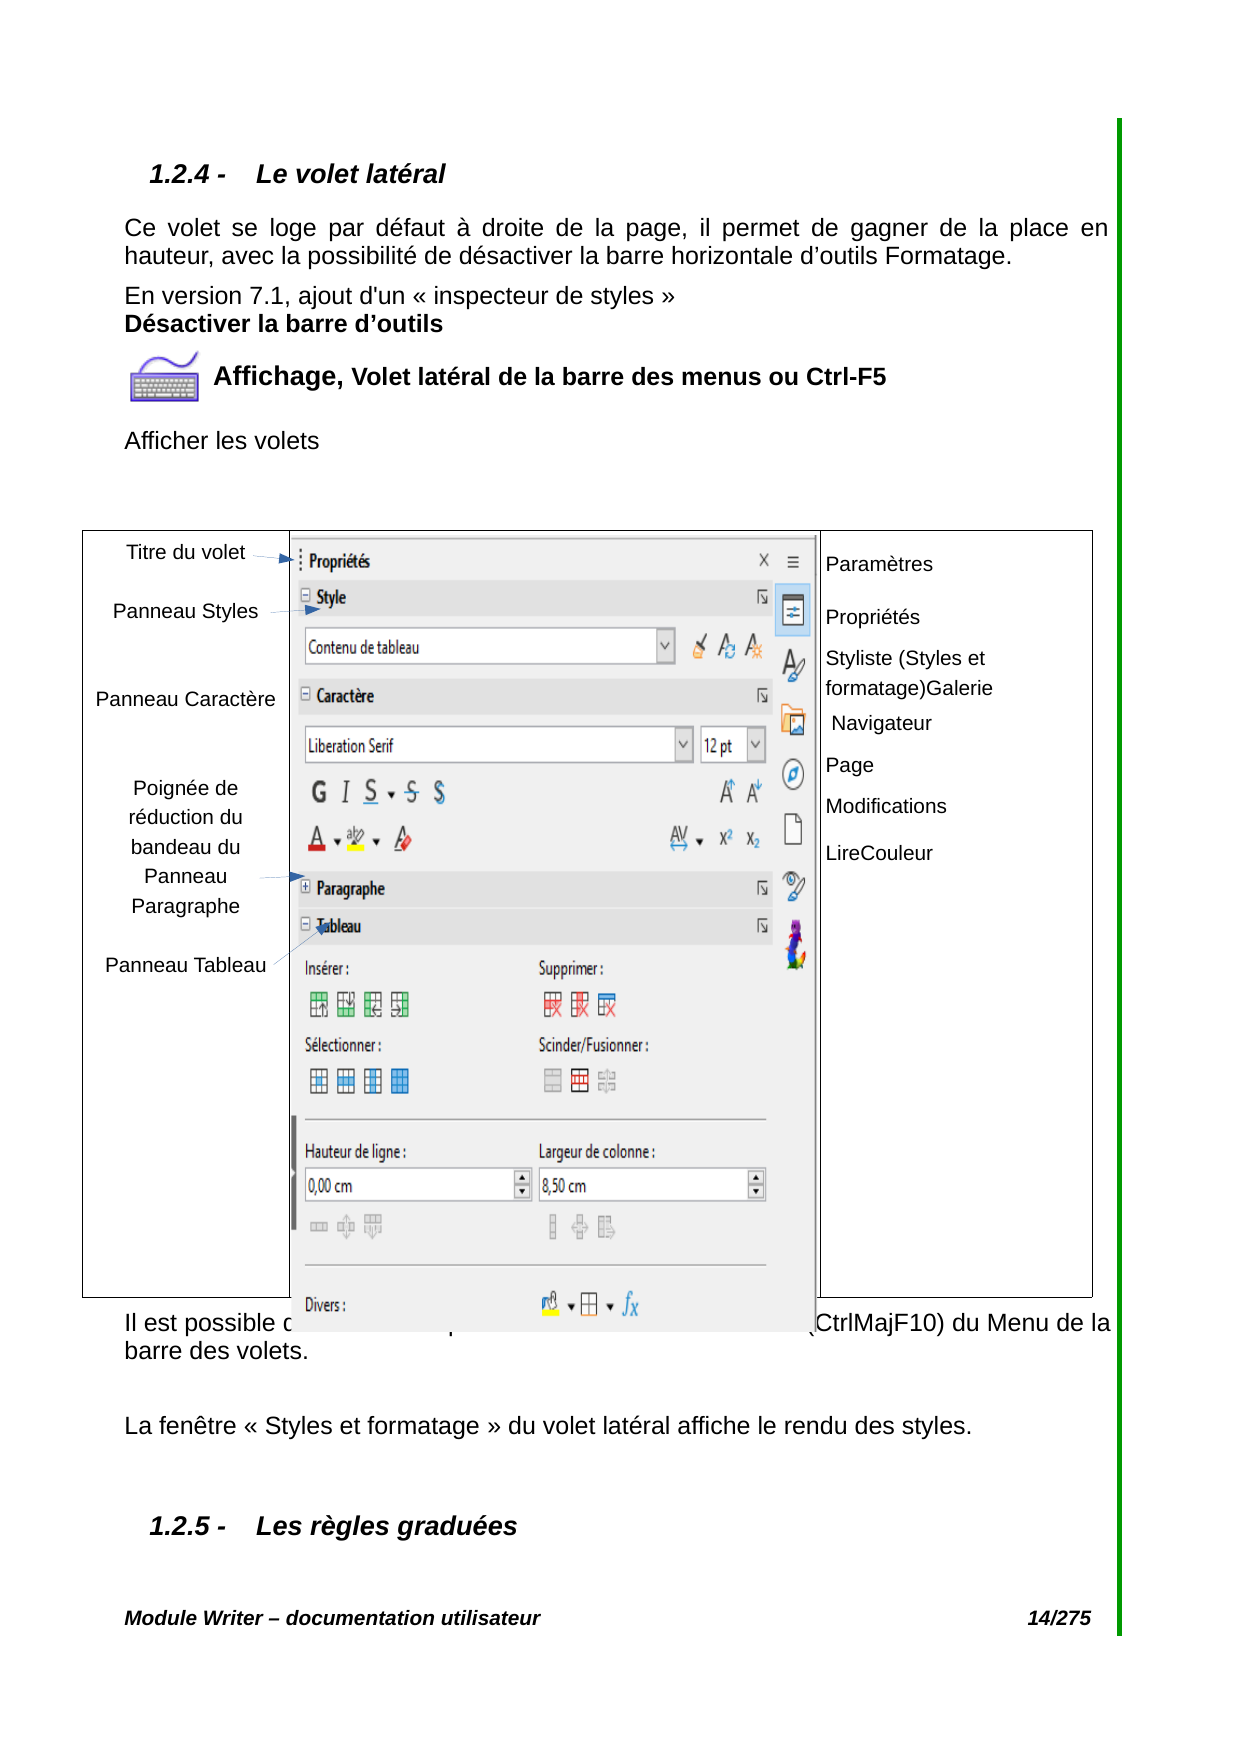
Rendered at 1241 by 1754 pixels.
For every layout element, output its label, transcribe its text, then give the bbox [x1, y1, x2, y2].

text Affichage, Volet latéral de la barre des menus ou Ctrl-F5 [202, 361, 1111, 391]
subtitle Le volet latéral [149, 159, 1111, 190]
text En version 7.1, ajout d'un « inspecteur de styles » [124, 282, 1111, 309]
text Il est possible de le détacher par sa commande « Détacher » (CtrlMajF10) du Menu de la barre des volets. [124, 1309, 1111, 1365]
picture [126, 340, 202, 416]
text Désactiver la barre d’outils [124, 309, 1111, 337]
table_header Titre du volet Panneau Styles Panneau Caractère Poignée de réduction du bandeau du Panneau Paragraphe Panneau Tableau [83, 531, 289, 1297]
text Afficher les volets [124, 427, 1111, 455]
text Ce volet se loge par défaut à droite de la page, il permet de gagner de la place en hauteur, avec la possibilité de désactiver la barre horizontale d’outils Formatage. [124, 214, 1111, 270]
table_header [290, 531, 820, 1297]
table_header Paramètres Propriétés Styliste (Styles et formatage)Galerie Navigateur Page Modifications LireCouleur [821, 531, 1092, 1297]
subtitle Les règles graduées [149, 1511, 1111, 1541]
text La fenêtre « Styles et formatage » du volet latéral affiche le rendu des styles. [124, 1412, 1111, 1440]
